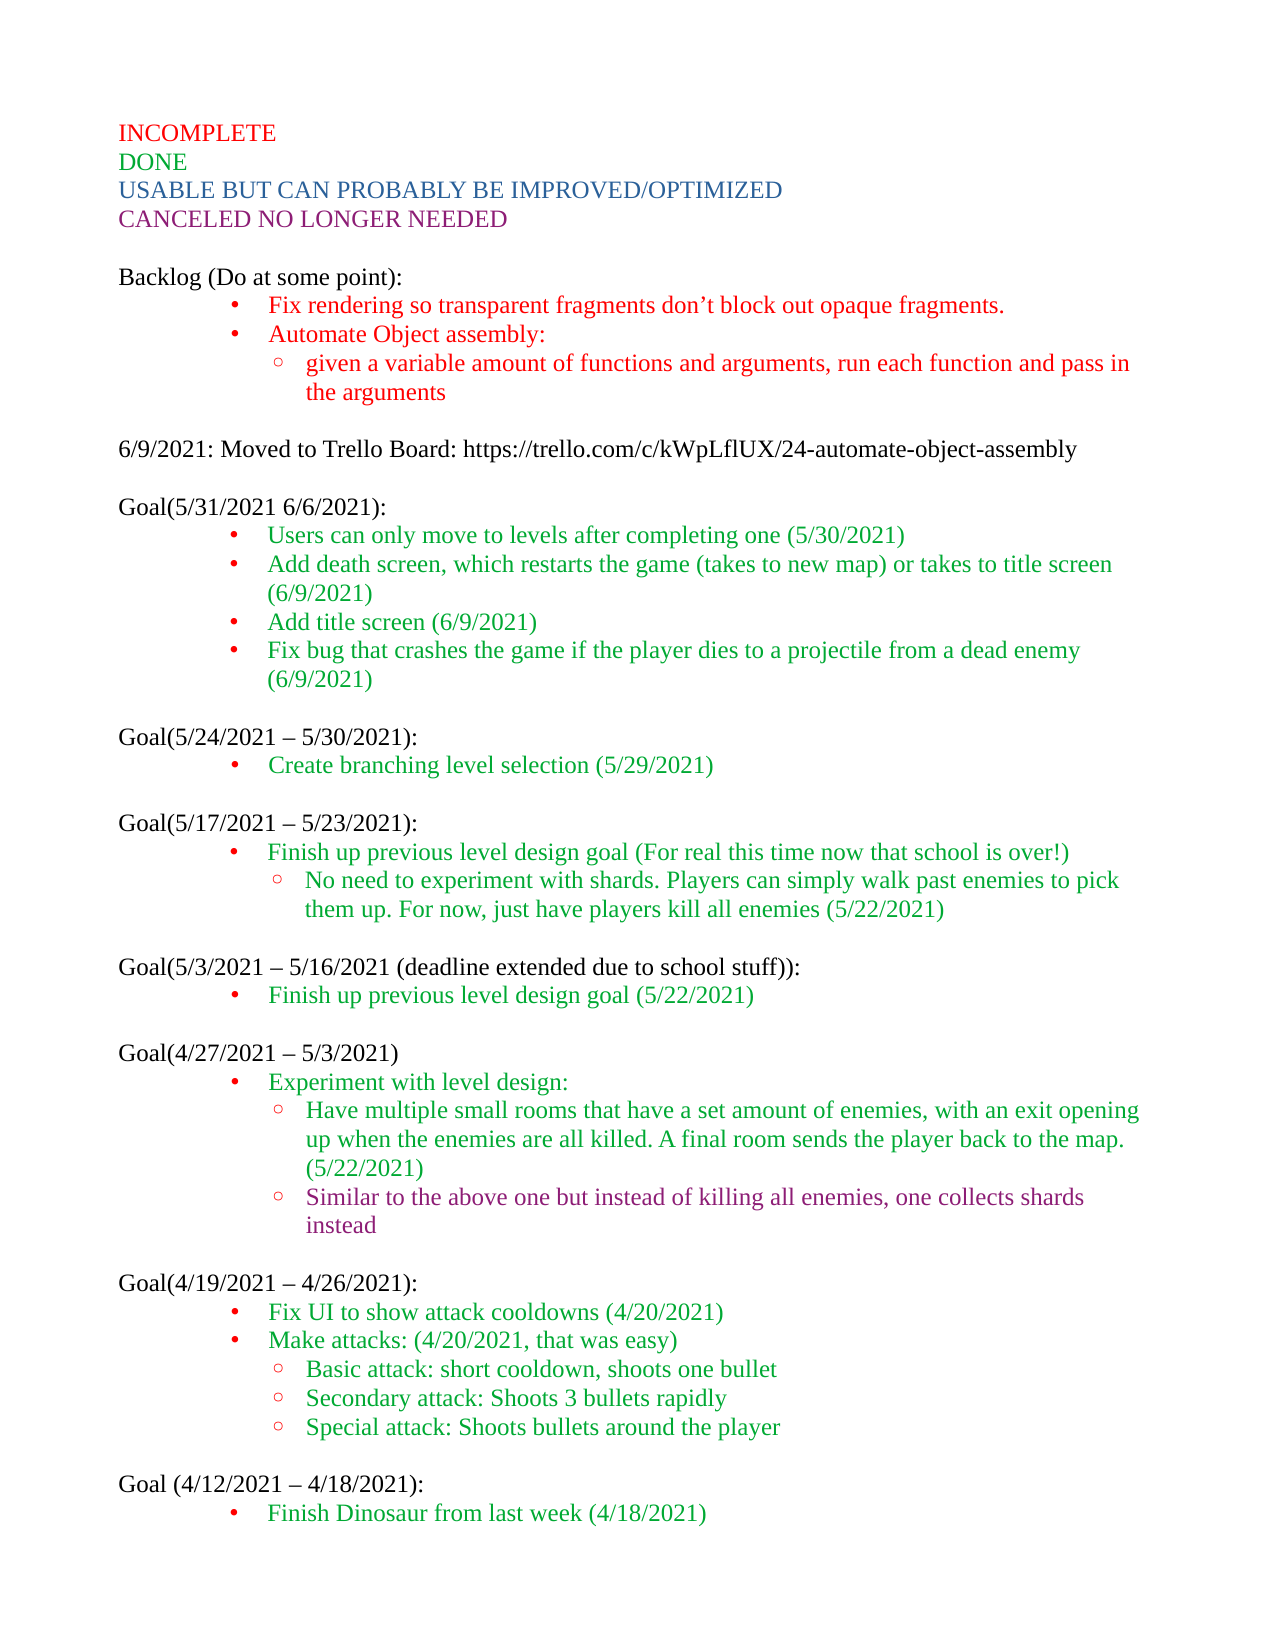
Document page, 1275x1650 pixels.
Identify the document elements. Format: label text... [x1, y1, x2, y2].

text DONE [118, 147, 1157, 176]
text Goal (4/12/2021 – 4/18/2021): [118, 1469, 1157, 1498]
text 6/9/2021: Moved to Trello Board: https://trello.com/c/kWpLflUX/24-automate-object-assembly [118, 434, 1157, 463]
list Finish Dinosaur from last week (4/18/2021) [229, 1498, 1157, 1527]
text Goal(4/19/2021 – 4/26/2021): [118, 1268, 1157, 1297]
list Fix rendering so transparent fragments don’t block out opaque fragments. [231, 291, 1157, 319]
list given a variable amount of functions and arguments, run each function and pass in the arguments [268, 348, 1157, 406]
list Fix UI to show attack cooldowns (4/20/2021) [231, 1297, 1157, 1326]
list No need to experiment with shards. Players can simply walk past enemies to pick them up. For now, just have players kill all enemies (5/22/2021) [267, 866, 1157, 923]
list Special attack: Shoots bullets around the player [268, 1412, 1157, 1441]
list Secondary attack: Shoots 3 bullets rapidly [268, 1383, 1157, 1412]
text Goal(5/31/2021 6/6/2021): [118, 492, 1157, 521]
text INCOMPLETE [118, 118, 1157, 147]
text USABLE BUT CAN PROBABLY BE IMPROVED/OPTIMIZED [118, 176, 1157, 204]
list Automate Object assembly: [231, 319, 1157, 348]
list Finish up previous level design goal (5/22/2021) [231, 981, 1157, 1009]
list Make attacks: (4/20/2021, that was easy) [231, 1326, 1157, 1354]
text Goal(5/17/2021 – 5/23/2021): [118, 808, 1157, 837]
list Create branching level selection (5/29/2021) [231, 751, 1157, 779]
text CANCELED NO LONGER NEEDED [118, 204, 1157, 233]
text Backlog (Do at some point): [118, 262, 1157, 291]
list Add death screen, which restarts the game (takes to new map) or takes to title screen (6/9/2021) [229, 549, 1157, 607]
list Experiment with level design: [231, 1067, 1157, 1096]
list Similar to the above one but instead of killing all enemies, one collects shards instead [268, 1182, 1157, 1239]
text Goal(5/3/2021 – 5/16/2021 (deadline extended due to school stuff)): [118, 952, 1157, 981]
list Have multiple small rooms that have a set amount of enemies, with an exit opening up when the enemies are all killed. A final room sends the player back to the map. (5/22/2021) [268, 1096, 1157, 1182]
list Fix bug that crashes the game if the player dies to a projectile from a dead enemy (6/9/2021) [229, 636, 1157, 693]
text Goal(5/24/2021 – 5/30/2021): [118, 722, 1157, 751]
text Goal(4/27/2021 – 5/3/2021) [118, 1038, 1157, 1067]
list Add title screen (6/9/2021) [229, 607, 1157, 636]
list Finish up previous level design goal (For real this time now that school is over!) [229, 837, 1157, 866]
list Basic attack: short cooldown, shoots one bullet [268, 1354, 1157, 1383]
list Users can only move to levels after completing one (5/30/2021) [229, 521, 1157, 549]
